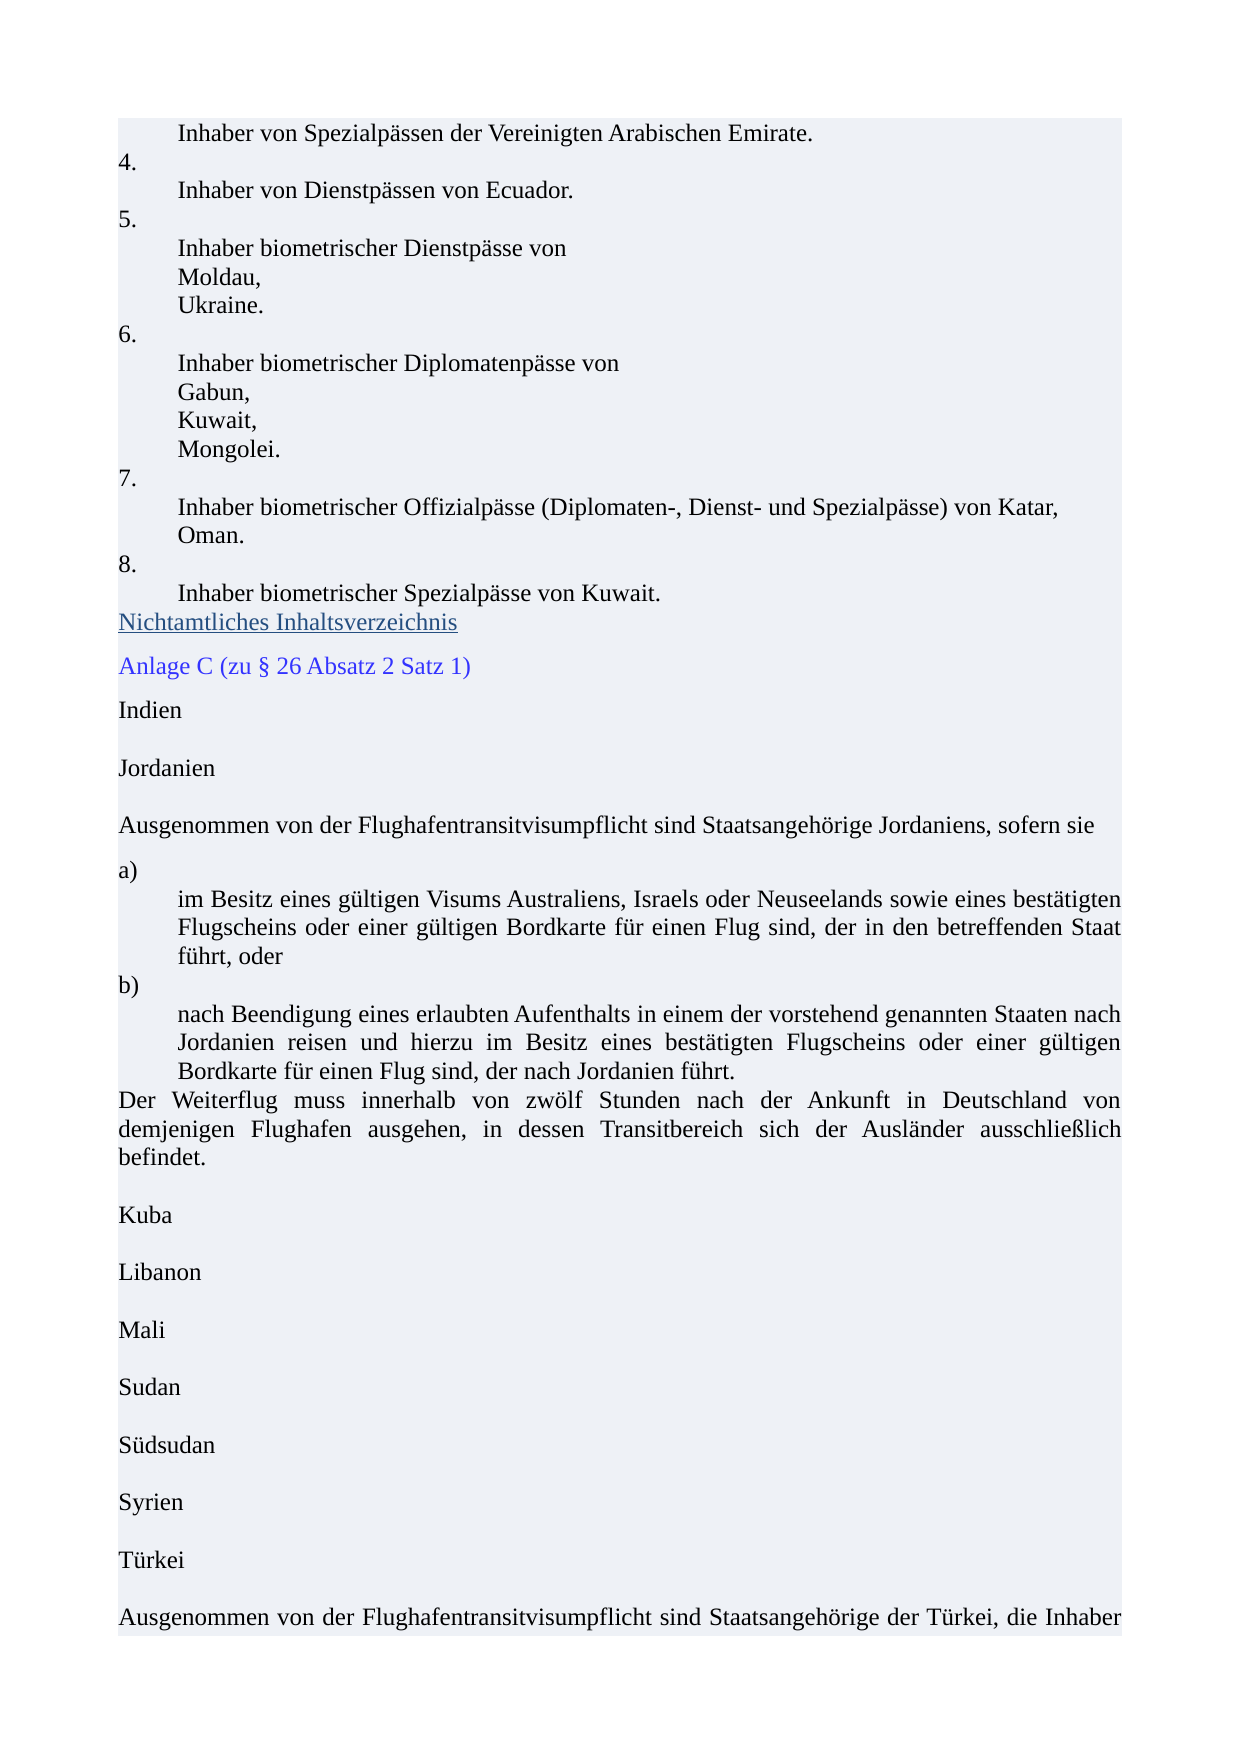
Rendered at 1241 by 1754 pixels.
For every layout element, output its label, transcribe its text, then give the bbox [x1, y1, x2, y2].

subtitle 7. [118, 463, 1122, 492]
text Indien Jordanien Ausgenommen von der Flughafentransitvisumpflicht sind Staatsangehörige Jordaniens, sofern sie [118, 696, 1122, 839]
list Kuwait, [177, 406, 1122, 434]
subtitle 8. [118, 549, 1122, 578]
list Moldau, [177, 262, 1122, 291]
list im Besitz eines gültigen Visums Australiens, Israels oder Neuseelands sowie eines bestätigten Flugscheins oder einer gültigen Bordkarte für einen Flug sind, der in den betreffenden Staat führt, oder [177, 884, 1122, 970]
subtitle 6. [118, 319, 1122, 348]
list Inhaber von Dienstpässen von Ecuador. [177, 176, 1122, 204]
list Inhaber biometrischer Diplomatenpässe von [177, 348, 1122, 377]
text Der Weiterflug muss innerhalb von zwölf Stunden nach der Ankunft in Deutschland von demjenigen Flughafen ausgehen, in dessen Transitbereich sich der Ausländer ausschließlich befindet. Kuba Libanon Mali Sudan Südsudan Syrien Türkei Ausgenommen von der Flughafentransitvisumpflicht sind Staatsangehörige der Türkei, die Inhaber [118, 1085, 1122, 1631]
list Ukraine. [177, 291, 1122, 319]
list nach Beendigung eines erlaubten Aufenthalts in einem der vorstehend genannten Staaten nach Jordanien reisen und hierzu im Besitz eines bestätigten Flugscheins oder einer gültigen Bordkarte für einen Flug sind, der nach Jordanien führt. [177, 999, 1122, 1085]
list Inhaber biometrischer Spezialpässe von Kuwait. [177, 578, 1122, 607]
subtitle b) [118, 970, 1122, 999]
subtitle 4. [118, 147, 1122, 176]
list Inhaber von Spezialpässen der Vereinigten Arabischen Emirate. [177, 118, 1122, 147]
list Inhaber biometrischer Dienstpässe von [177, 233, 1122, 262]
subtitle 5. [118, 204, 1122, 233]
subtitle a) [118, 855, 1122, 884]
text Nichtamtliches Inhaltsverzeichnis [118, 607, 1122, 636]
list Mongolei. [177, 434, 1122, 463]
list Inhaber biometrischer Offizialpässe (Diplomaten-, Dienst- und Spezialpässe) von Katar, [177, 492, 1122, 521]
list Gabun, [177, 377, 1122, 406]
subtitle Anlage C (zu § 26 Absatz 2 Satz 1) [118, 651, 1122, 680]
list Oman. [177, 521, 1122, 549]
